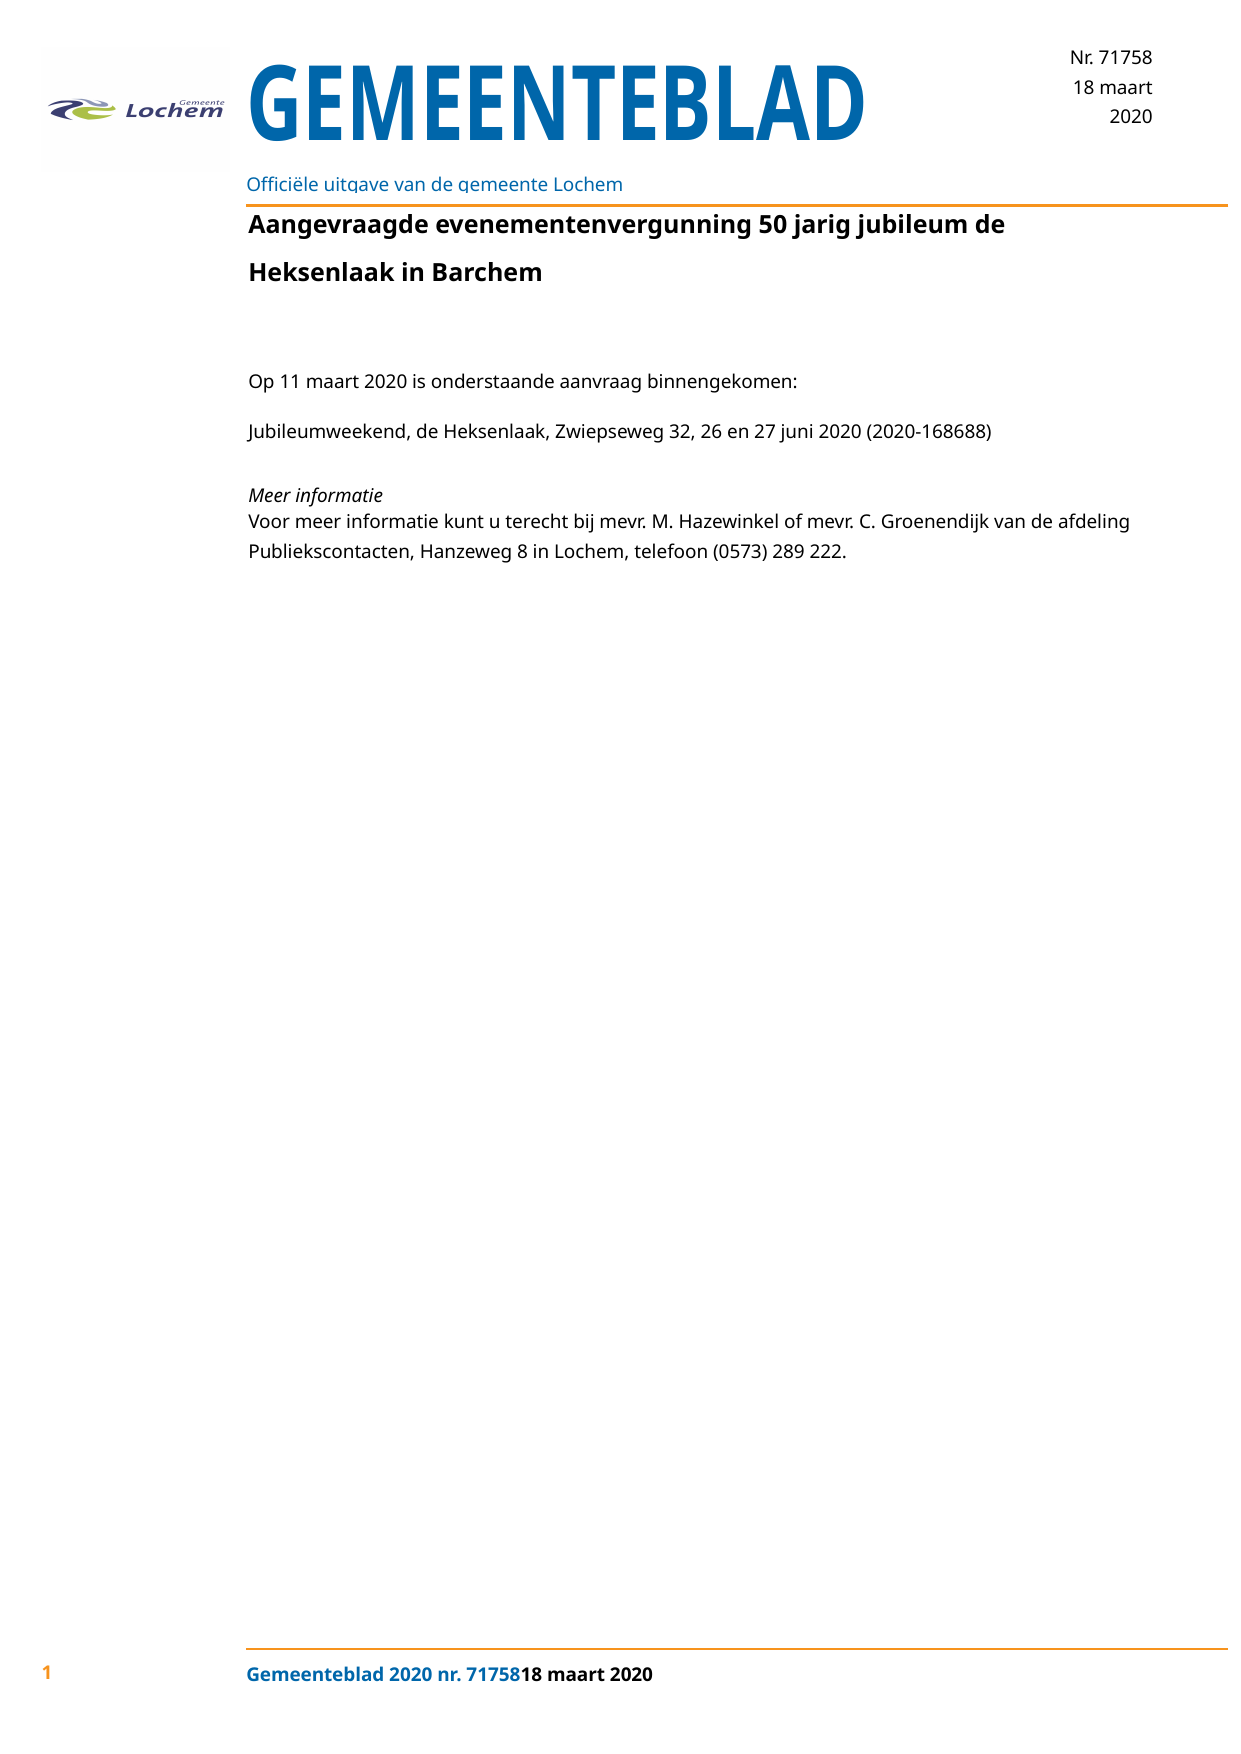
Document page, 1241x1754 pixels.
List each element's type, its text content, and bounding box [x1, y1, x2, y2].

text Op 11 maart 2020 is onderstaande aanvraag binnengekomen: [248, 368, 1152, 394]
text Aangevraagde evenementenvergunning 50 jarig jubileum de Heksenlaak in Barchem [248, 207, 1152, 288]
text Voor meer informatie kunt u terecht bij mevr. M. Hazewinkel of mevr. C. Groenendijk van de afdeling Publiekscontacten, Hanzeweg 8 in Lochem, telefoon (0573) 289 222. [248, 508, 1152, 564]
picture [41, 47, 231, 172]
text Jubileumweekend, de Heksenlaak, Zwiepseweg 32, 26 en 27 juni 2020 (2020-168688) [248, 419, 1152, 444]
text Meer informatie [248, 483, 1152, 508]
